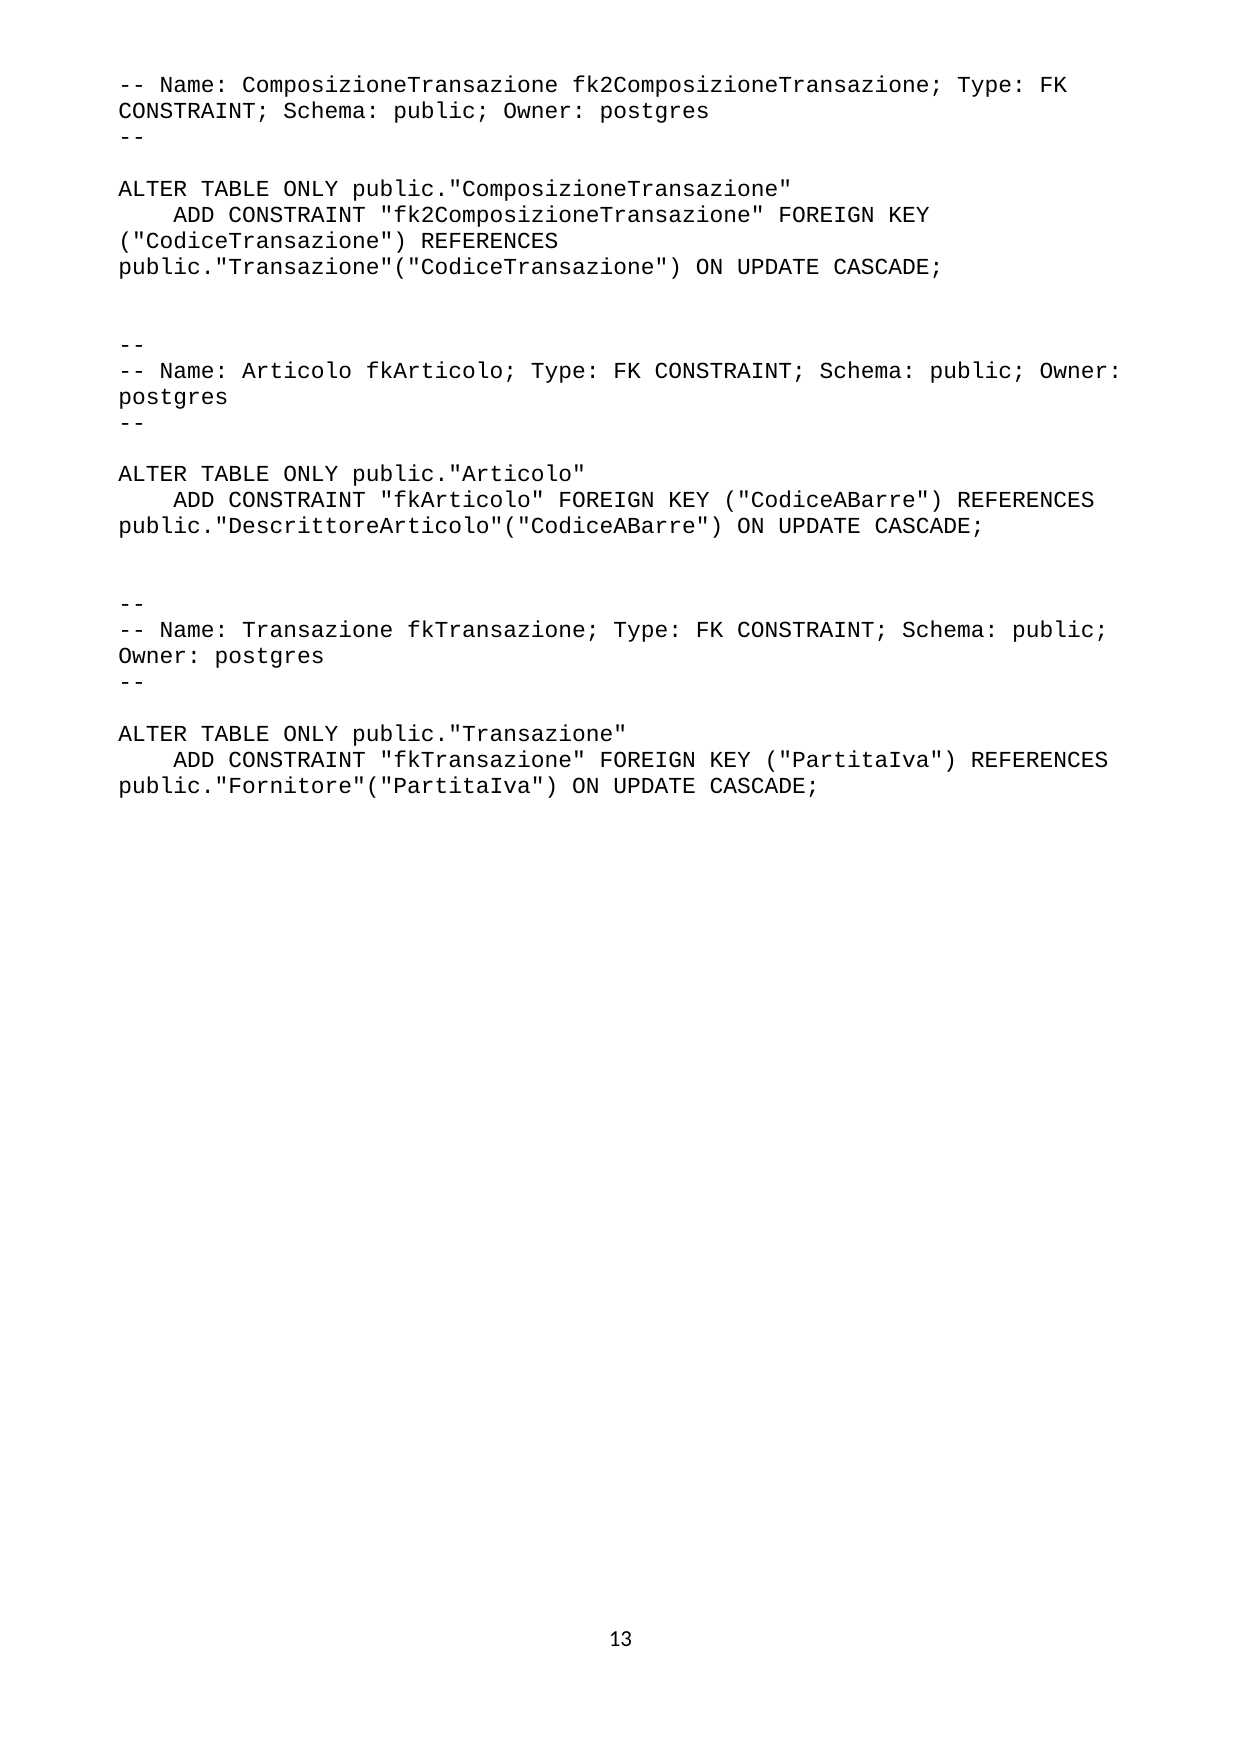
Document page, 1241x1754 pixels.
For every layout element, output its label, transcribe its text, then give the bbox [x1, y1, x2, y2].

text -- [118, 126, 1122, 152]
text -- [118, 592, 1122, 618]
text ALTER TABLE ONLY public."Transazione" [118, 722, 1122, 748]
text ALTER TABLE ONLY public."ComposizioneTransazione" [118, 177, 1122, 203]
text ADD CONSTRAINT "fk2ComposizioneTransazione" FOREIGN KEY ("CodiceTransazione") REFERENCES public."Transazione"("CodiceTransazione") ON UPDATE CASCADE; [118, 203, 1122, 281]
text -- [118, 333, 1122, 359]
text ADD CONSTRAINT "fkTransazione" FOREIGN KEY ("PartitaIva") REFERENCES public."Fornitore"("PartitaIva") ON UPDATE CASCADE; [118, 748, 1122, 800]
text -- Name: Transazione fkTransazione; Type: FK CONSTRAINT; Schema: public; Owner: postgres [118, 618, 1122, 670]
text ALTER TABLE ONLY public."Articolo" [118, 463, 1122, 489]
text ADD CONSTRAINT "fkArticolo" FOREIGN KEY ("CodiceABarre") REFERENCES public."DescrittoreArticolo"("CodiceABarre") ON UPDATE CASCADE; [118, 489, 1122, 541]
text -- Name: ComposizioneTransazione fk2ComposizioneTransazione; Type: FK CONSTRAINT; Schema: public; Owner: postgres [118, 74, 1122, 126]
text -- [118, 411, 1122, 437]
text -- [118, 670, 1122, 696]
text -- Name: Articolo fkArticolo; Type: FK CONSTRAINT; Schema: public; Owner: postgres [118, 359, 1122, 411]
